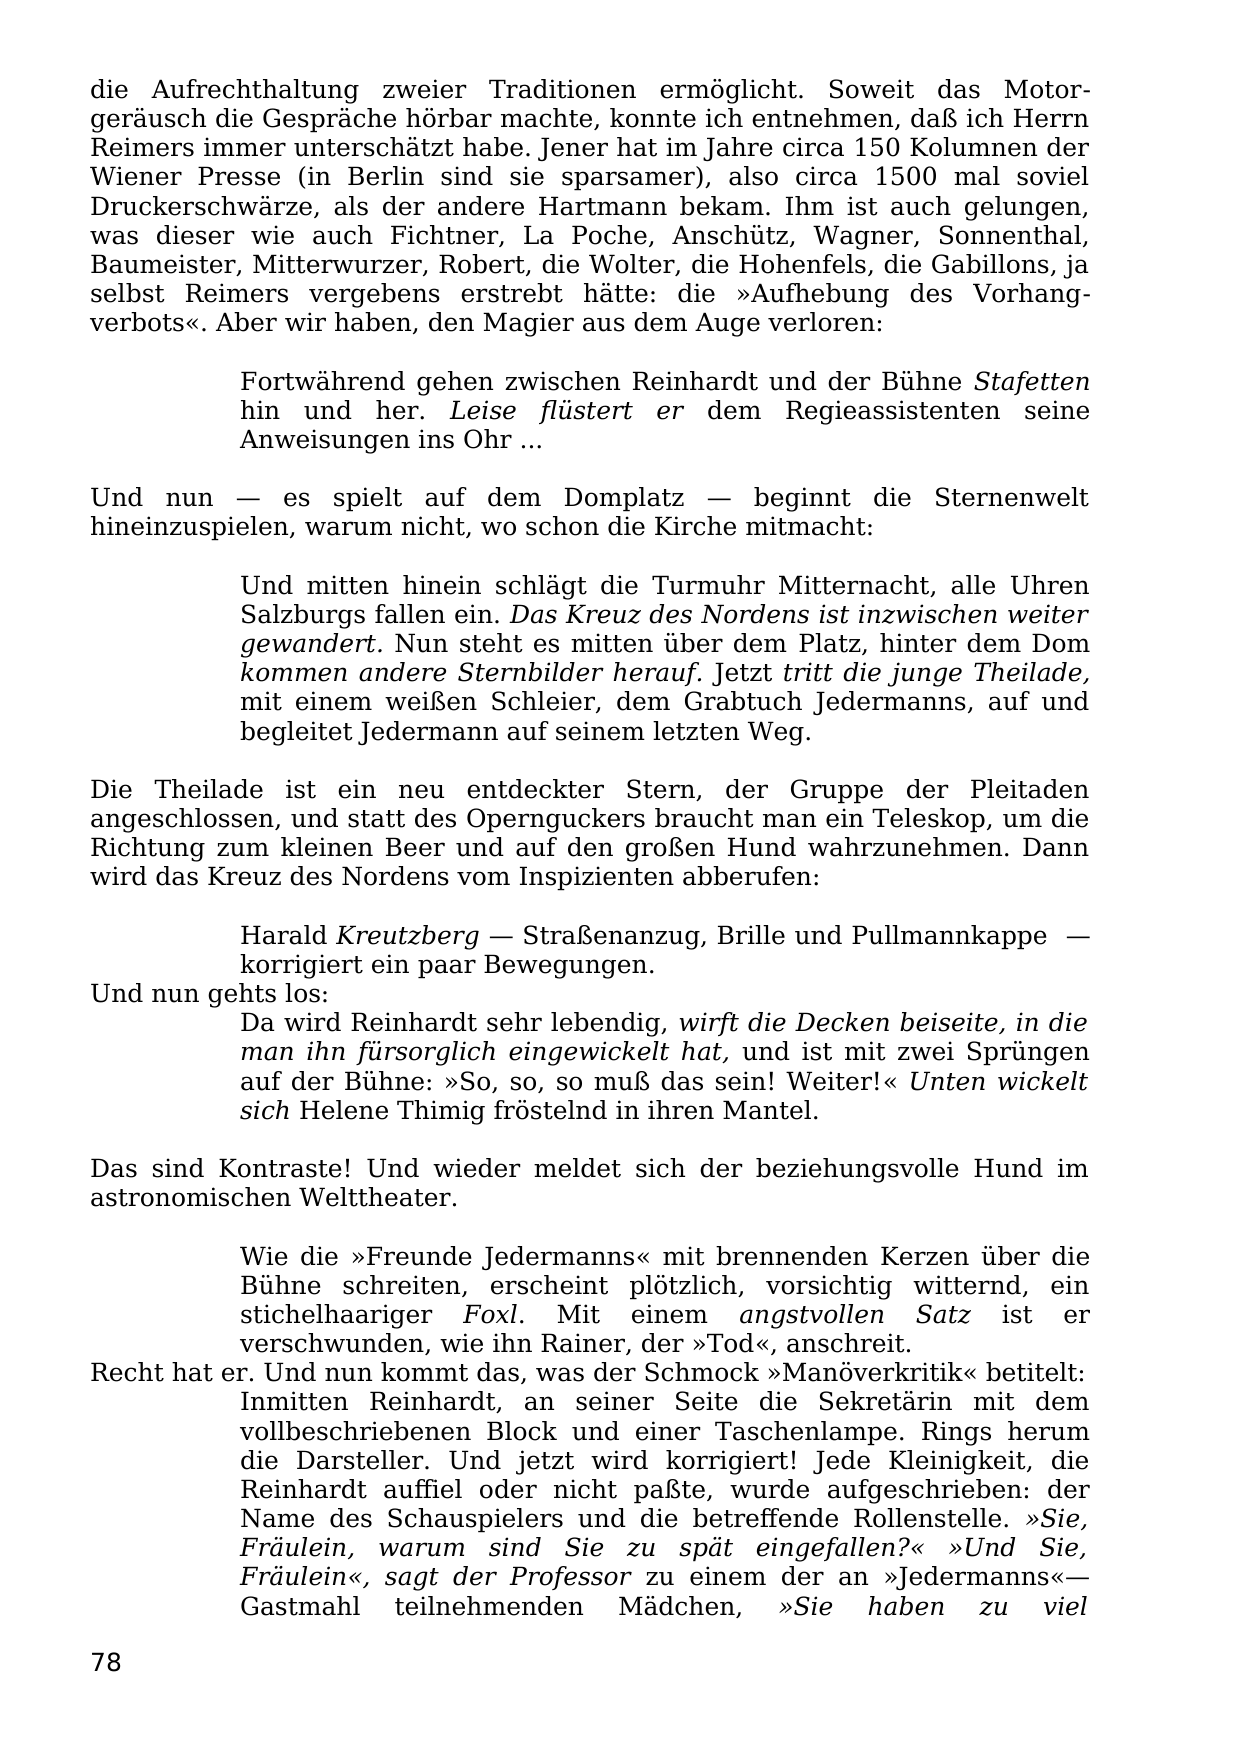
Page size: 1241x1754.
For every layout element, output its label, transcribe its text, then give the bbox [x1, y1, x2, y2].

text Und nun gehts los: [90, 979, 1091, 1008]
text Und nun — es spielt auf dem Domplatz — beginnt die Sternenwelt hineinzuspielen, warum nicht, wo schon die Kirche mitmacht: [90, 483, 1091, 542]
text Da wird Reinhardt sehr lebendig, wirft die Decken beiseite, in die man ihn fürsorglich eingewickelt hat, und ist mit zwei Sprüngen auf der Bühne: »So, so, so muß das sein! Weiter!« Unten wickelt sich Helene Thimig fröstelnd in ihren Mantel. [240, 1008, 1091, 1125]
text Recht hat er. Und nun kommt das, was der Schmock »Manöverkritik« betitelt: [90, 1358, 1091, 1387]
text Fortwährend gehen zwischen Reinhardt und der Bühne Stafetten hin und her. Leise flüstert er dem Regieassistenten seine Anweisungen ins Ohr ... [240, 367, 1091, 454]
text die Aufrechthaltung zweier Traditionen ermöglicht. Soweit das Motor­geräusch die Gespräche hörbar machte, konnte ich entnehmen, daß ich Herrn Reimers immer unterschätzt habe. Jener hat im Jahre circa 150 Kolumnen der Wiener Presse (in Berlin sind sie sparsamer), also circa 1500 mal soviel Druckerschwärze, als der andere Hartmann bekam. Ihm ist auch gelungen, was dieser wie auch Fichtner, La Poche, Anschütz, Wagner, Sonnenthal, Baumeister, Mitterwurzer, Robert, die Wolter, die Hohenfels, die Gabillons, ja selbst Reimers vergebens erstrebt hätte: die »Aufhebung des Vorhang­verbots«. Aber wir haben, den Magier aus dem Auge verloren: [90, 75, 1091, 337]
text Die Theilade ist ein neu entdeckter Stern, der Gruppe der Pleitaden angeschlossen, und statt des Opernguckers braucht man ein Teleskop, um die Richtung zum kleinen Beer und auf den großen Hund wahrzunehmen. Dann wird das Kreuz des Nordens vom Inspizienten abberufen: [90, 775, 1091, 892]
text Und mitten hinein schlägt die Turmuhr Mitternacht, alle Uhren Salzburgs fallen ein. Das Kreuz des Nordens ist inzwischen weiter gewandert. Nun steht es mitten über dem Platz, hinter dem Dom kommen andere Sternbilder herauf. Jetzt tritt die junge Theilade, mit einem weißen Schleier, dem Grabtuch Jedermanns, auf und begleitet Jedermann auf seinem letzten Weg. [240, 571, 1091, 746]
text Das sind Kontraste! Und wieder meldet sich der beziehungsvolle Hund im astronomischen Welttheater. [90, 1154, 1091, 1212]
text Wie die »Freunde Jedermanns« mit brennenden Kerzen über die Bühne schreiten, erscheint plötzlich, vorsichtig witternd, ein stichelhaariger Foxl. Mit einem angstvollen Satz ist er verschwunden, wie ihn Rainer, der »Tod«, anschreit. [240, 1242, 1091, 1358]
text Inmitten Reinhardt, an seiner Seite die Sekretärin mit dem vollbeschriebenen Block und einer Taschenlampe. Rings herum die Darsteller. Und jetzt wird korrigiert! Jede Kleinigkeit, die Reinhardt auffiel oder nicht paßte, wurde aufgeschrieben: der Name des Schauspielers und die betreffende Rollenstelle. »Sie, Fräulein, warum sind Sie zu spät eingefallen?« »Und Sie, Fräulein«, sagt der Professor zu einem der an »Jedermanns«—Gastmahl teilnehmenden Mädchen, »Sie haben zu viel [240, 1387, 1091, 1621]
text Harald Kreutzberg — Straßenanzug, Brille und Pullmannkappe — korrigiert ein paar Bewegungen. [240, 921, 1091, 979]
